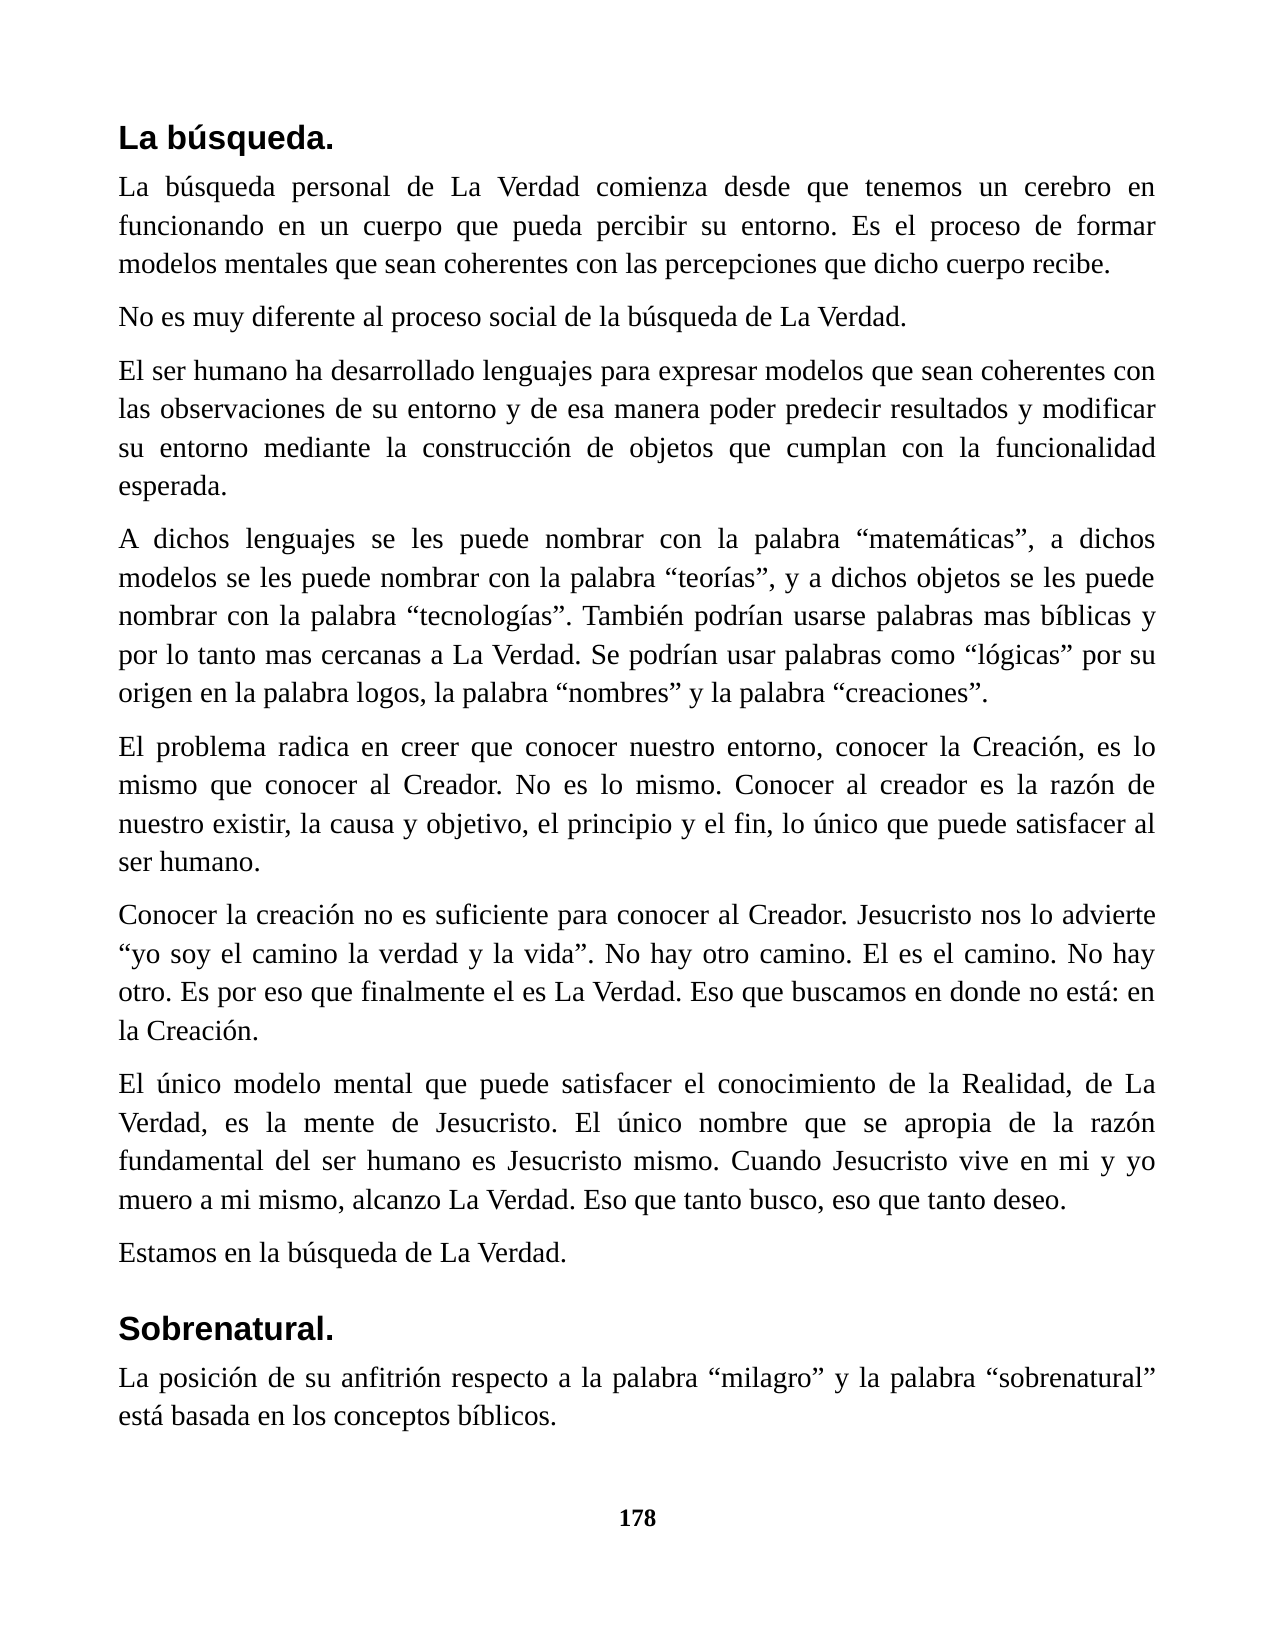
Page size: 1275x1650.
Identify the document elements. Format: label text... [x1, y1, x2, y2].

text La posición de su anfitrión respecto a la palabra “milagro” y la palabra “sobrenatural” está basada en los conceptos bíblicos. [118, 1360, 1157, 1432]
text No es muy diferente al proceso social de la búsqueda de La Verdad. [118, 299, 1157, 333]
text Conocer la creación no es suficiente para conocer al Creador. Jesucristo nos lo advierte “yo soy el camino la verdad y la vida”. No hay otro camino. El es el camino. No hay otro. Es por eso que finalmente el es La Verdad. Eso que buscamos en donde no está: en la Creación. [118, 897, 1157, 1047]
subtitle Sobrenatural. [118, 1309, 1157, 1347]
text El ser humano ha desarrollado lenguajes para expresar modelos que sean coherentes con las observaciones de su entorno y de esa manera poder predecir resultados y modificar su entorno mediante la construcción de objetos que cumplan con la funcionalidad esperada. [118, 353, 1157, 502]
text El único modelo mental que puede satisfacer el conocimiento de la Realidad, de La Verdad, es la mente de Jesucristo. El único nombre que se apropia de la razón fundamental del ser humano es Jesucristo mismo. Cuando Jesucristo vive en mi y yo muero a mi mismo, alcanzo La Verdad. Eso que tanto busco, eso que tanto deseo. [118, 1066, 1157, 1215]
text El problema radica en creer que conocer nuestro entorno, conocer la Creación, es lo mismo que conocer al Creador. No es lo mismo. Conocer al creador es la razón de nuestro existir, la causa y objetivo, el principio y el fin, lo único que puede satisfacer al ser humano. [118, 729, 1157, 878]
subtitle La búsqueda. [118, 118, 1157, 157]
text Estamos en la búsqueda de La Verdad. [118, 1235, 1157, 1268]
text La búsqueda personal de La Verdad comienza desde que tenemos un cerebro en funcionando en un cuerpo que pueda percibir su entorno. Es el proceso de formar modelos mentales que sean coherentes con las percepciones que dicho cuerpo recibe. [118, 169, 1157, 280]
text A dichos lenguajes se les puede nombrar con la palabra “matemáticas”, a dichos modelos se les puede nombrar con la palabra “teorías”, y a dichos objetos se les puede nombrar con la palabra “tecnologías”. También podrían usarse palabras mas bíblicas y por lo tanto mas cercanas a La Verdad. Se podrían usar palabras como “lógicas” por su origen en la palabra logos, la palabra “nombres” y la palabra “creaciones”. [118, 521, 1157, 709]
